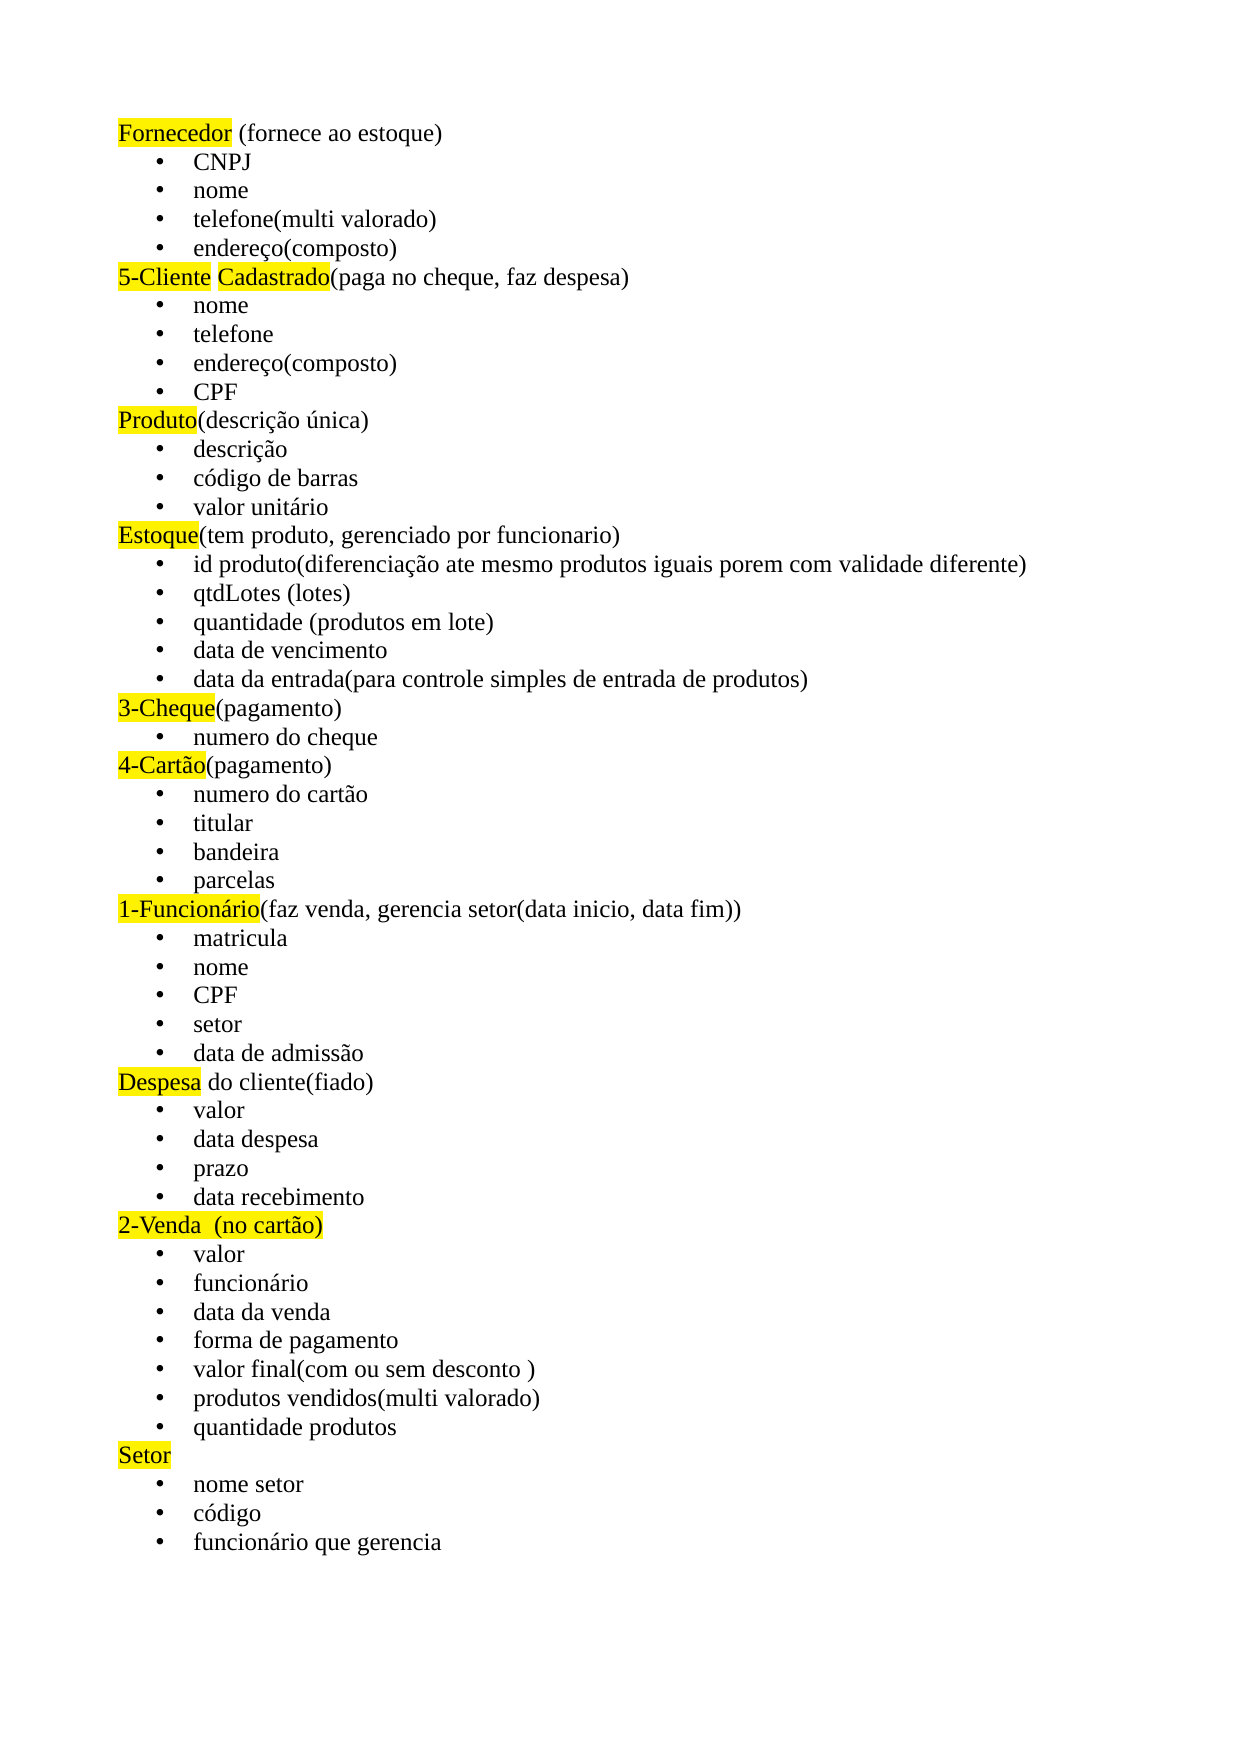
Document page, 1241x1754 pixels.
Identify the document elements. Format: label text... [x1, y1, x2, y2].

list quantidade produtos [156, 1412, 1122, 1441]
list valor unitário [156, 492, 1122, 521]
text 3-Cheque(pagamento) [118, 693, 1122, 722]
list CPF [156, 981, 1122, 1009]
list matricula [156, 923, 1122, 952]
list nome [156, 176, 1122, 204]
list produtos vendidos(multi valorado) [156, 1383, 1122, 1412]
list data da venda [156, 1297, 1122, 1326]
list data recebimento [156, 1182, 1122, 1211]
list id produto(diferenciação ate mesmo produtos iguais porem com validade diferente) [156, 549, 1122, 578]
list funcionário que gerencia [156, 1527, 1122, 1556]
text Fornecedor (fornece ao estoque) [118, 118, 1122, 147]
text Estoque(tem produto, gerenciado por funcionario) [118, 521, 1122, 549]
text Setor [118, 1441, 1122, 1469]
text Despesa do cliente(fiado) [118, 1067, 1122, 1096]
list valor final(com ou sem desconto ) [156, 1354, 1122, 1383]
list setor [156, 1009, 1122, 1038]
list endereço(composto) [156, 233, 1122, 262]
text 4-Cartão(pagamento) [118, 751, 1122, 779]
text Produto(descrição única) [118, 406, 1122, 434]
list nome [156, 291, 1122, 319]
list endereço(composto) [156, 348, 1122, 377]
list titular [156, 808, 1122, 837]
list parcelas [156, 866, 1122, 894]
list forma de pagamento [156, 1326, 1122, 1354]
list telefone(multi valorado) [156, 204, 1122, 233]
list bandeira [156, 837, 1122, 866]
list data de vencimento [156, 636, 1122, 664]
list prazo [156, 1153, 1122, 1182]
list data da entrada(para controle simples de entrada de produtos) [156, 664, 1122, 693]
list data de admissão [156, 1038, 1122, 1067]
list descrição [156, 434, 1122, 463]
list CPF [156, 377, 1122, 406]
text 5-Cliente Cadastrado(paga no cheque, faz despesa) [118, 262, 1122, 291]
text 2-Venda (no cartão) [118, 1211, 1122, 1239]
text 1-Funcionário(faz venda, gerencia setor(data inicio, data fim)) [118, 894, 1122, 923]
list numero do cartão [156, 779, 1122, 808]
list numero do cheque [156, 722, 1122, 751]
list telefone [156, 319, 1122, 348]
list código de barras [156, 463, 1122, 492]
list nome [156, 952, 1122, 981]
list data despesa [156, 1124, 1122, 1153]
list valor [156, 1239, 1122, 1268]
list funcionário [156, 1268, 1122, 1297]
list qtdLotes (lotes) [156, 578, 1122, 607]
list quantidade (produtos em lote) [156, 607, 1122, 636]
list nome setor [156, 1469, 1122, 1498]
list CNPJ [156, 147, 1122, 176]
list valor [156, 1096, 1122, 1124]
list código [156, 1498, 1122, 1527]
